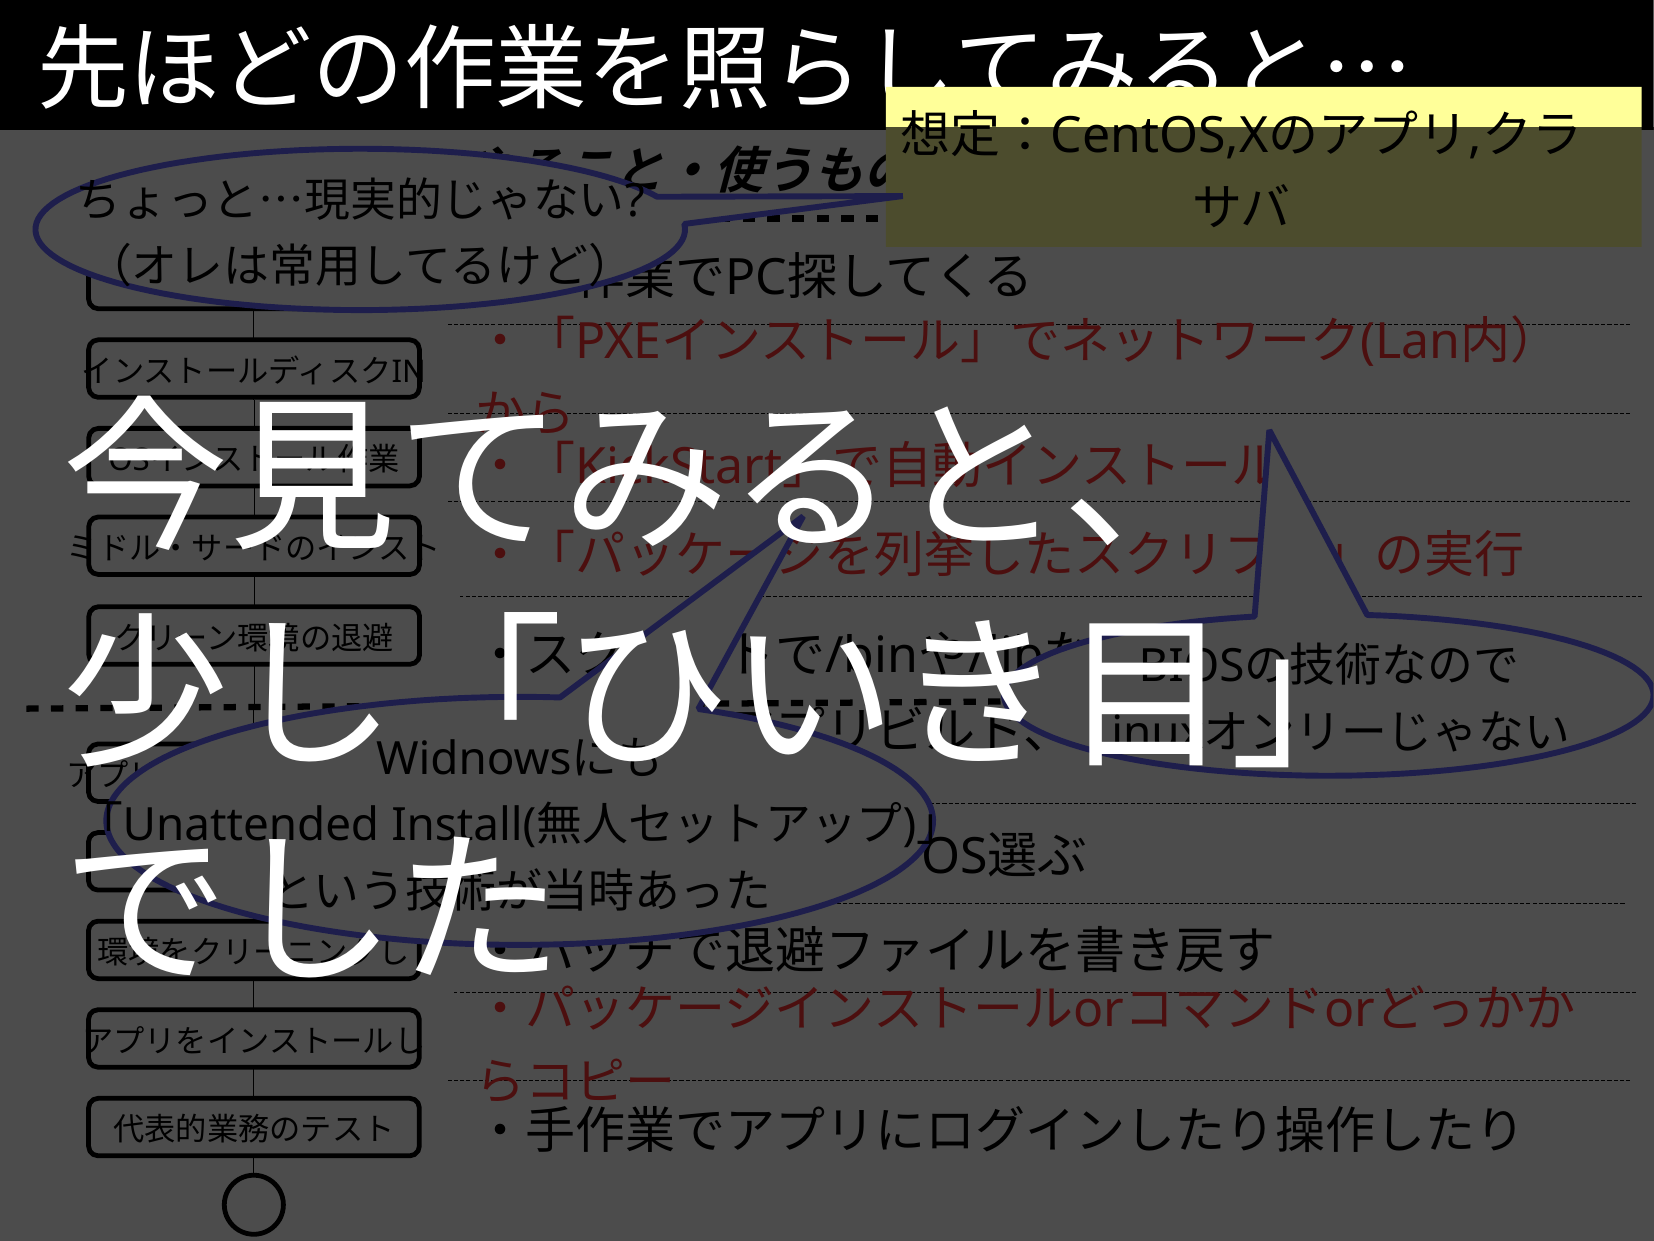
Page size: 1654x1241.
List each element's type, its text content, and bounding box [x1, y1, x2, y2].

list 今見てみると、 少し「ひいき目」 でした [0, 127, 1654, 1241]
title 先ほどの作業を照らしてみると… [22, 0, 1653, 127]
